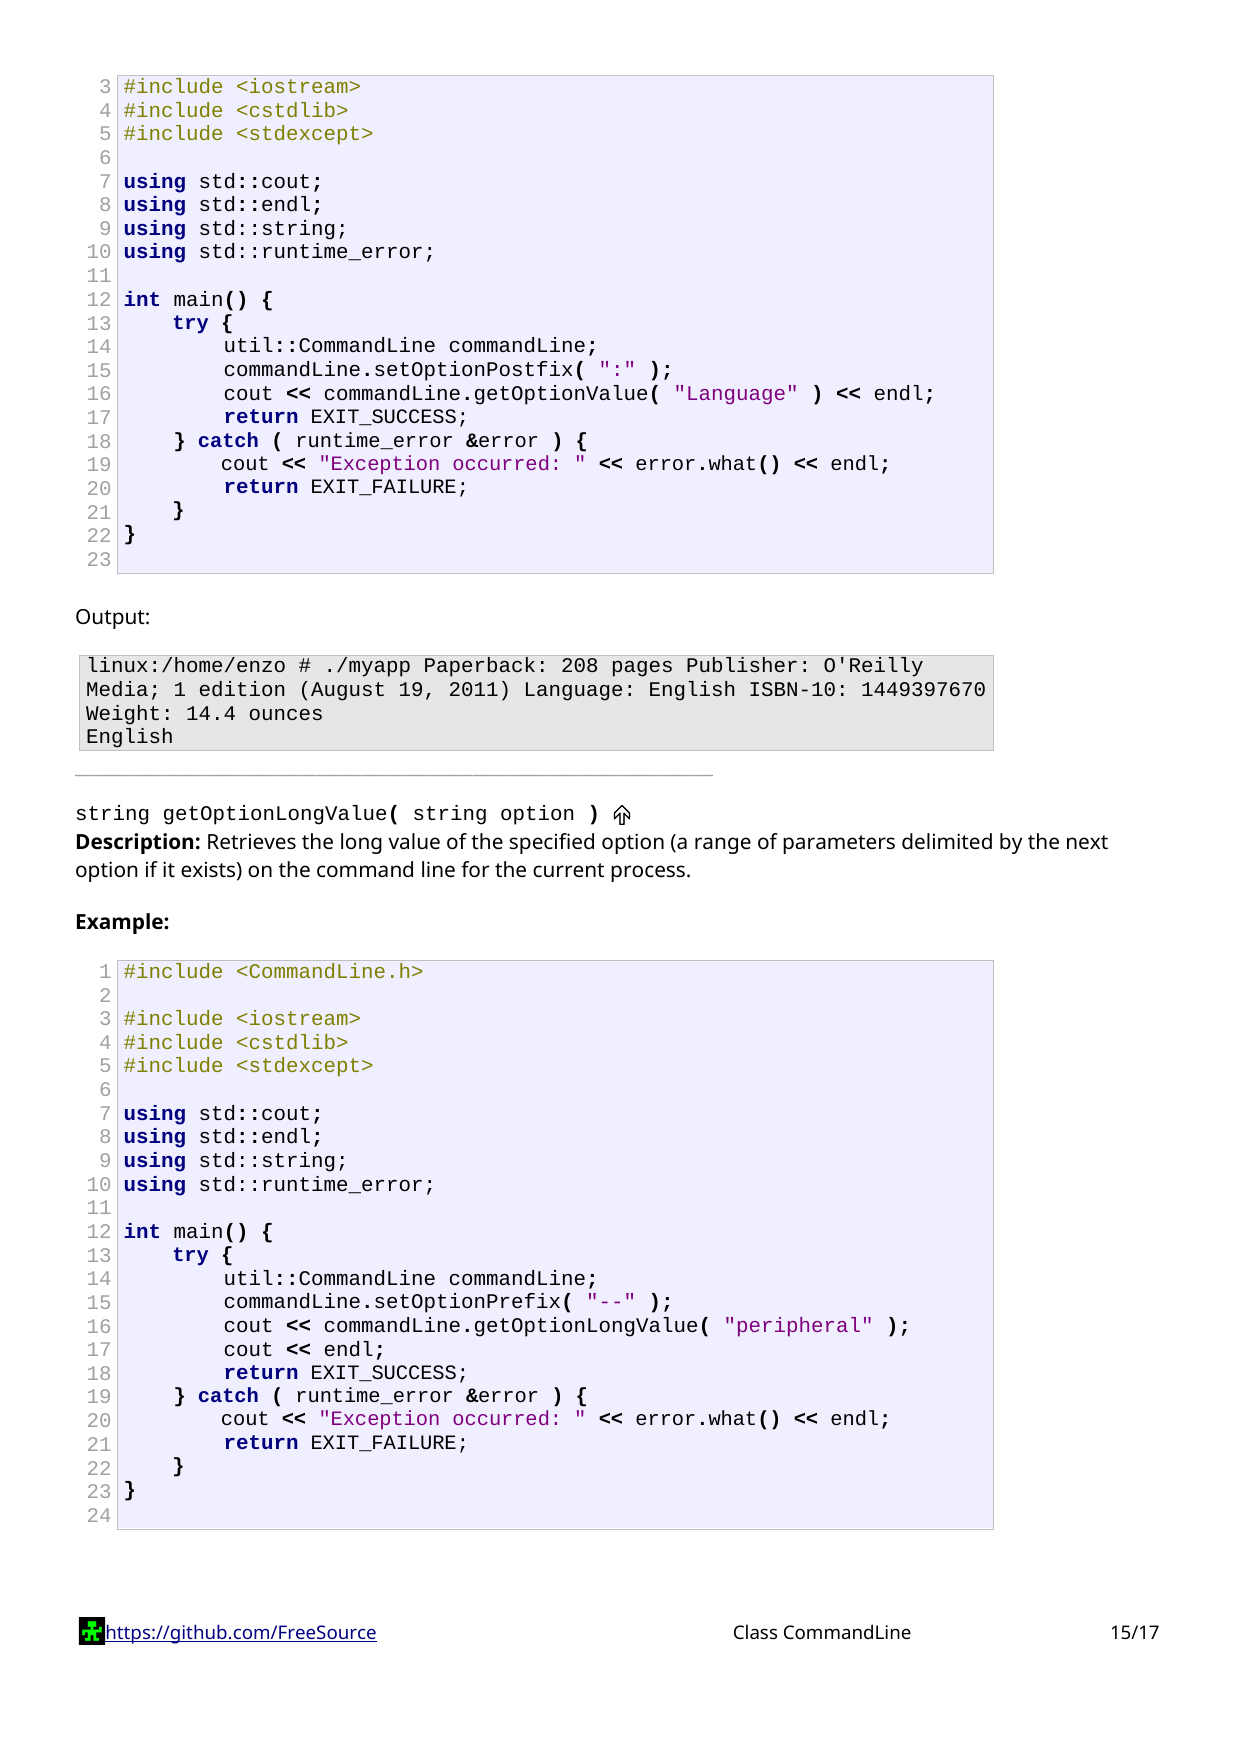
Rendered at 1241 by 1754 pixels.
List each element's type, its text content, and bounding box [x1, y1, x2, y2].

table_header 1 2 3 4 5 6 7 8 9 10 11 12 13 14 15 16 17 18 19 20 21 22 23 24 [80, 960, 117, 1528]
table_header #include <CommandLine.h> #include <iostream> #include <cstdlib> #include <stdexcept> using std::cout; using std::endl; using std::string; using std::runtime_error; int main() { try { util::CommandLine commandLine; commandLine.setOptionPrefix( "--" ); cout << commandLine.getOptionLongValue( "peripheral" ); cout << endl; return EXIT_SUCCESS; } catch ( runtime_error &error ) { cout << "Exception occurred: " << error.what() << endl; return EXIT_FAILURE; } } [118, 961, 993, 1528]
text _____________________________________________________________________ [75, 751, 1165, 779]
text Output: [75, 602, 1165, 631]
text string getOptionLongValue( string option )  Description: Retrieves the long value of the specified option (a range of parameters delimited by the next option if it exists) on the command line for the current process. [75, 779, 1165, 884]
table_header linux:/home/enzo # ./myapp Paperback: 208 pages Publisher: O'Reilly Media; 1 edition (August 19, 2011) Language: English ISBN-10: 1449397670 Weight: 14.4 ounces English [80, 656, 993, 750]
table_header #include <iostream> #include <cstdlib> #include <stdexcept> using std::cout; using std::endl; using std::string; using std::runtime_error; int main() { try { util::CommandLine commandLine; commandLine.setOptionPostfix( ":" ); cout << commandLine.getOptionValue( "Language" ) << endl; return EXIT_SUCCESS; } catch ( runtime_error &error ) { cout << "Exception occurred: " << error.what() << endl; return EXIT_FAILURE; } } [118, 76, 993, 573]
table_header 3 4 5 6 7 8 9 10 11 12 13 14 15 16 17 18 19 20 21 22 23 [80, 75, 117, 573]
picture [78, 1617, 106, 1645]
text Example: [75, 907, 1165, 960]
